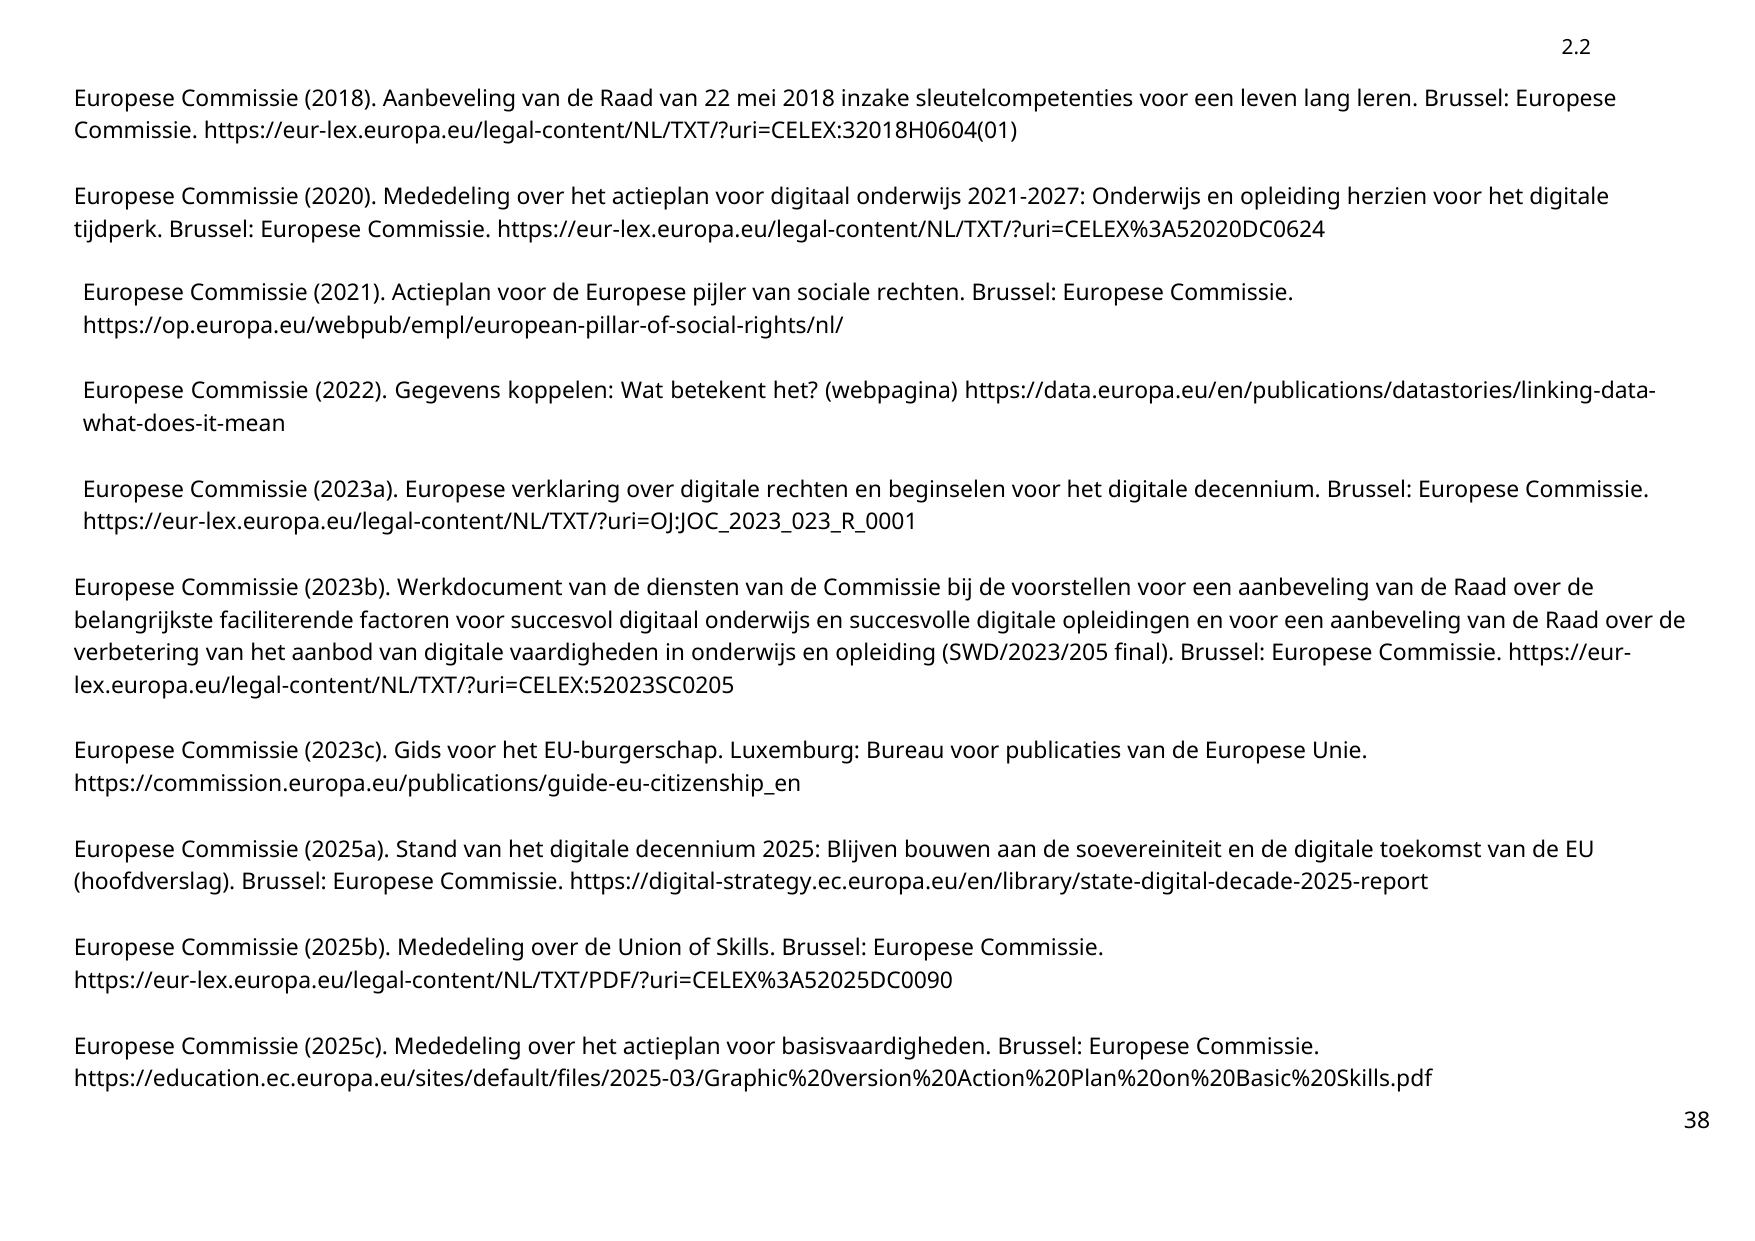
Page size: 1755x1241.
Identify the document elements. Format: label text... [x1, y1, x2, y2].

text Europese Commissie (2021). Actieplan voor de Europese pijler van sociale rechten. Brussel: Europese Commissie. https://op.europa.eu/webpub/empl/european-pillar-of-social-rights/nl/ [83, 276, 1667, 340]
text Europese Commissie (2025b). Mededeling over de Union of Skills. Brussel: Europese Commissie. https://eur-lex.europa.eu/legal-content/NL/TXT/PDF/?uri=CELEX%3A52025DC0090 [74, 931, 1683, 995]
text Europese Commissie (2020). Mededeling over het actieplan voor digitaal onderwijs 2021-2027: Onderwijs en opleiding herzien voor het digitale tijdperk. Brussel: Europese Commissie. https://eur-lex.europa.eu/legal-content/NL/TXT/?uri=CELEX%3A52020DC0624 [74, 180, 1621, 244]
text Europese Commissie (2025c). Mededeling over het actieplan voor basisvaardigheden. Brussel: Europese Commissie. https://education.ec.europa.eu/sites/default/files/2025-03/Graphic%20version%20Action%20Plan%20on%20Basic%20Skills.pdf [74, 1029, 1706, 1093]
text Europese Commissie (2018). Aanbeveling van de Raad van 22 mei 2018 inzake sleutelcompetenties voor een leven lang leren. Brussel: Europese Commissie. https://eur-lex.europa.eu/legal-content/NL/TXT/?uri=CELEX:32018H0604(01) [74, 82, 1656, 145]
text Europese Commissie (2023a). Europese verklaring over digitale rechten en beginselen voor het digitale decennium. Brussel: Europese Commissie. https://eur-lex.europa.eu/legal-content/NL/TXT/?uri=OJ:JOC_2023_023_R_0001 [83, 473, 1693, 537]
text Europese Commissie (2022). Gegevens koppelen: Wat betekent het? (webpagina) https://data.europa.eu/en/publications/datastories/linking-data-what-does-it-mean [83, 374, 1657, 438]
text Europese Commissie (2025a). Stand van het digitale decennium 2025: Blijven bouwen aan de soevereiniteit en de digitale toekomst van de EU (hoofdverslag). Brussel: Europese Commissie. https://digital-strategy.ec.europa.eu/en/library/state-digital-decade-2025-report [74, 833, 1693, 897]
text Europese Commissie (2023c). Gids voor het EU-burgerschap. Luxemburg: Bureau voor publicaties van de Europese Unie. https://commission.europa.eu/publications/guide-eu-citizenship_en [74, 734, 1705, 798]
text Europese Commissie (2023b). Werkdocument van de diensten van de Commissie bij de voorstellen voor een aanbeveling van de Raad over de belangrijkste faciliterende factoren voor succesvol digitaal onderwijs en succesvolle digitale opleidingen en voor een aanbeveling van de Raad over de verbetering van het aanbod van digitale vaardigheden in onderwijs en opleiding (SWD/2023/205 final). Brussel: Europese Commissie. https://eur-lex.europa.eu/legal-content/NL/TXT/?uri=CELEX:52023SC0205 [74, 571, 1695, 700]
